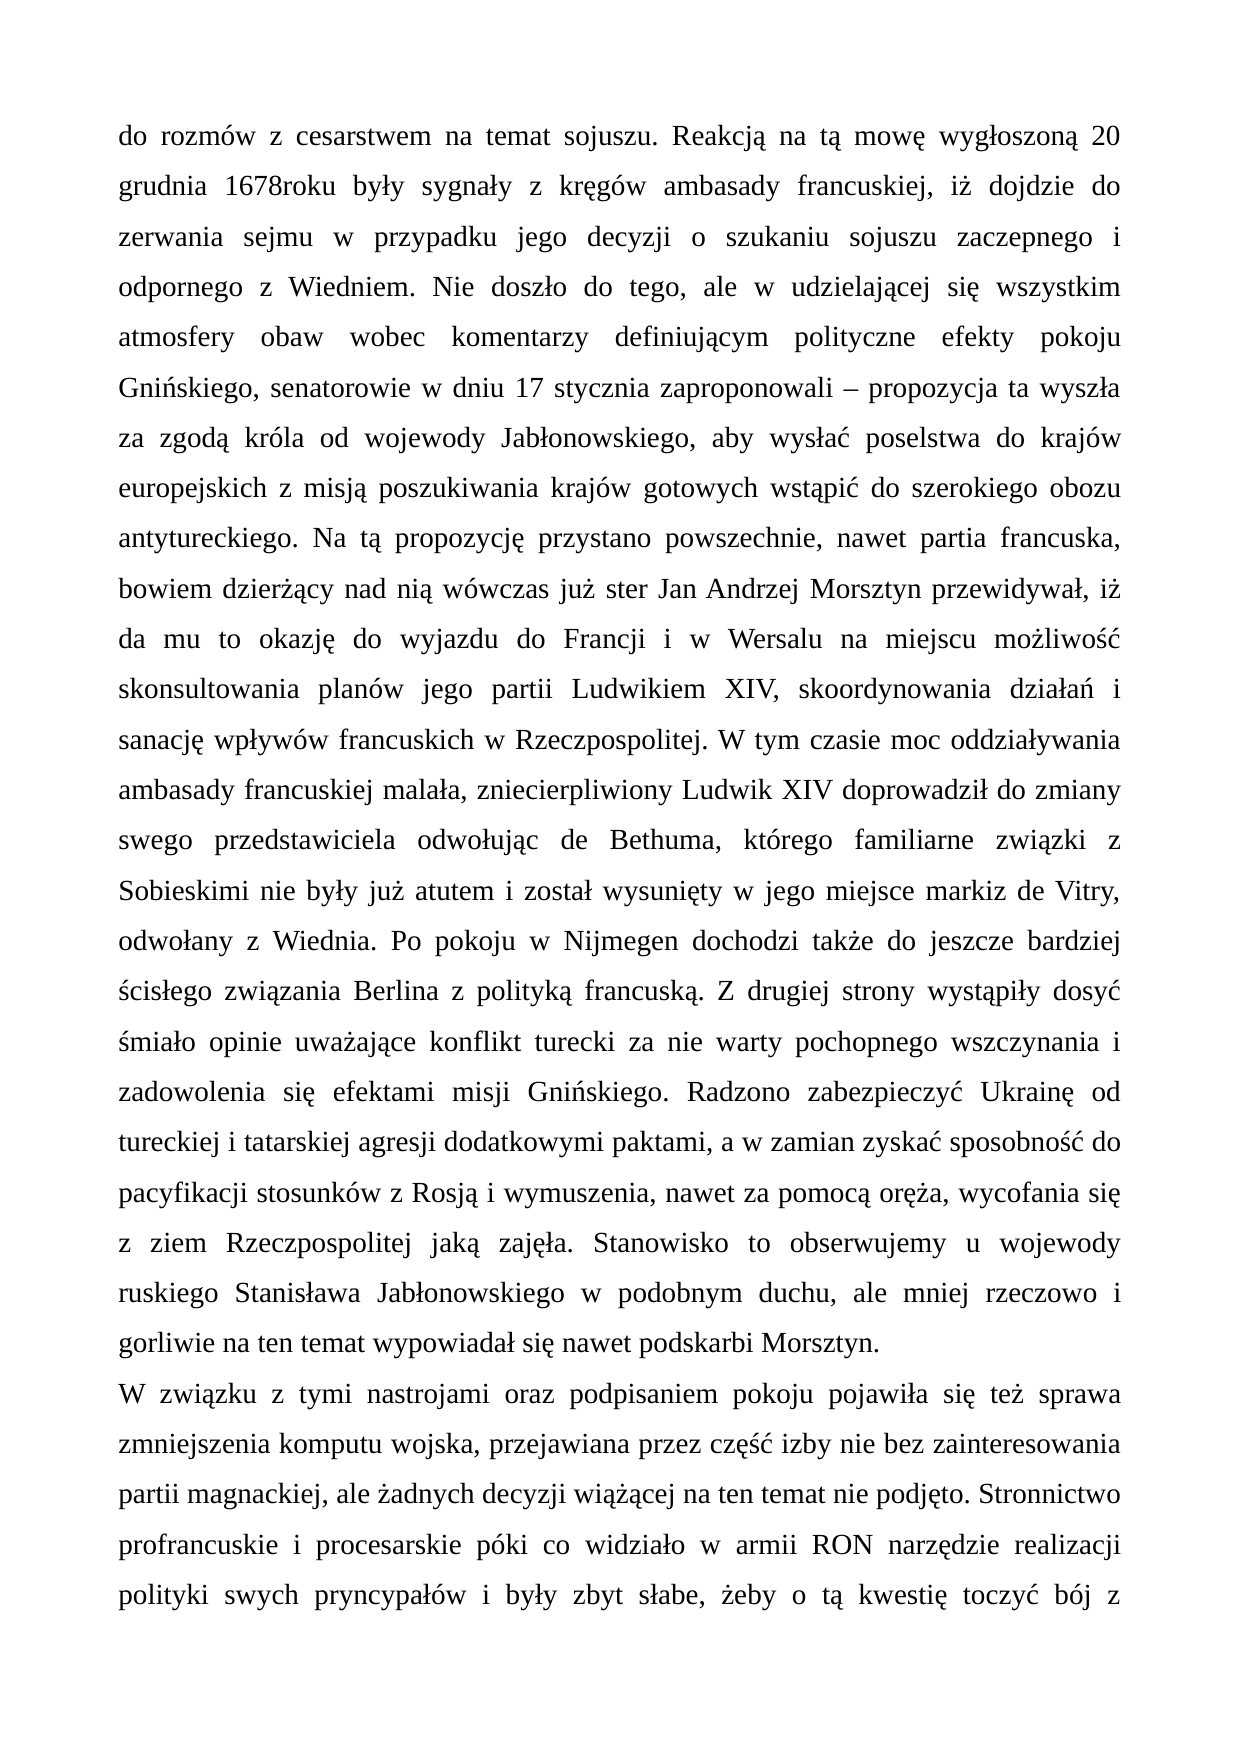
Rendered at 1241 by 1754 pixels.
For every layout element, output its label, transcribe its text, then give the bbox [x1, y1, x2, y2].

text do rozmów z cesarstwem na temat sojuszu. Reakcją na tą mowę wygłoszoną 20 grudnia 1678roku były sygnały z kręgów ambasady francuskiej, iż dojdzie do zerwania sejmu w przypadku jego decyzji o szukaniu sojuszu zaczepnego i odpornego z Wiedniem. Nie doszło do tego, ale w udzielającej się wszystkim atmosfery obaw wobec komentarzy definiującym polityczne efekty pokoju Gnińskiego, senatorowie w dniu 17 stycznia zaproponowali – propozycja ta wyszła za zgodą króla od wojewody Jabłonowskiego, aby wysłać poselstwa do krajów europejskich z misją poszukiwania krajów gotowych wstąpić do szerokiego obozu antytureckiego. Na tą propozycję przystano powszechnie, nawet partia francuska, bowiem dzierżący nad nią wówczas już ster Jan Andrzej Morsztyn przewidywał, iż da mu to okazję do wyjazdu do Francji i w Wersalu na miejscu możliwość skonsultowania planów jego partii Ludwikiem XIV, skoordynowania działań i sanację wpływów francuskich w Rzeczpospolitej. W tym czasie moc oddziaływania ambasady francuskiej malała, zniecierpliwiony Ludwik XIV doprowadził do zmiany swego przedstawiciela odwołując de Bethuma, którego familiarne związki z Sobieskimi nie były już atutem i został wysunięty w jego miejsce markiz de Vitry, odwołany z Wiednia. Po pokoju w Nijmegen dochodzi także do jeszcze bardziej ścisłego związania Berlina z polityką francuską. Z drugiej strony wystąpiły dosyć śmiało opinie uważające konflikt turecki za nie warty pochopnego wszczynania i zadowolenia się efektami misji Gnińskiego. Radzono zabezpieczyć Ukrainę od tureckiej i tatarskiej agresji dodatkowymi paktami, a w zamian zyskać sposobność do pacyfikacji stosunków z Rosją i wymuszenia, nawet za pomocą oręża, wycofania się z ziem Rzeczpospolitej jaką zajęła. Stanowisko to obserwujemy u wojewody ruskiego Stanisława Jabłonowskiego w podobnym duchu, ale mniej rzeczowo i gorliwie na ten temat wypowiadał się nawet podskarbi Morsztyn. [118, 118, 1122, 1359]
text W związku z tymi nastrojami oraz podpisaniem pokoju pojawiła się też sprawa zmniejszenia komputu wojska, przejawiana przez część izby nie bez zainteresowania partii magnackiej, ale żadnych decyzji wiążącej na ten temat nie podjęto. Stronnictwo profrancuskie i procesarskie póki co widziało w armii RON narzędzie realizacji polityki swych pryncypałów i były zbyt słabe, żeby o tą kwestię toczyć bój z [118, 1376, 1122, 1611]
